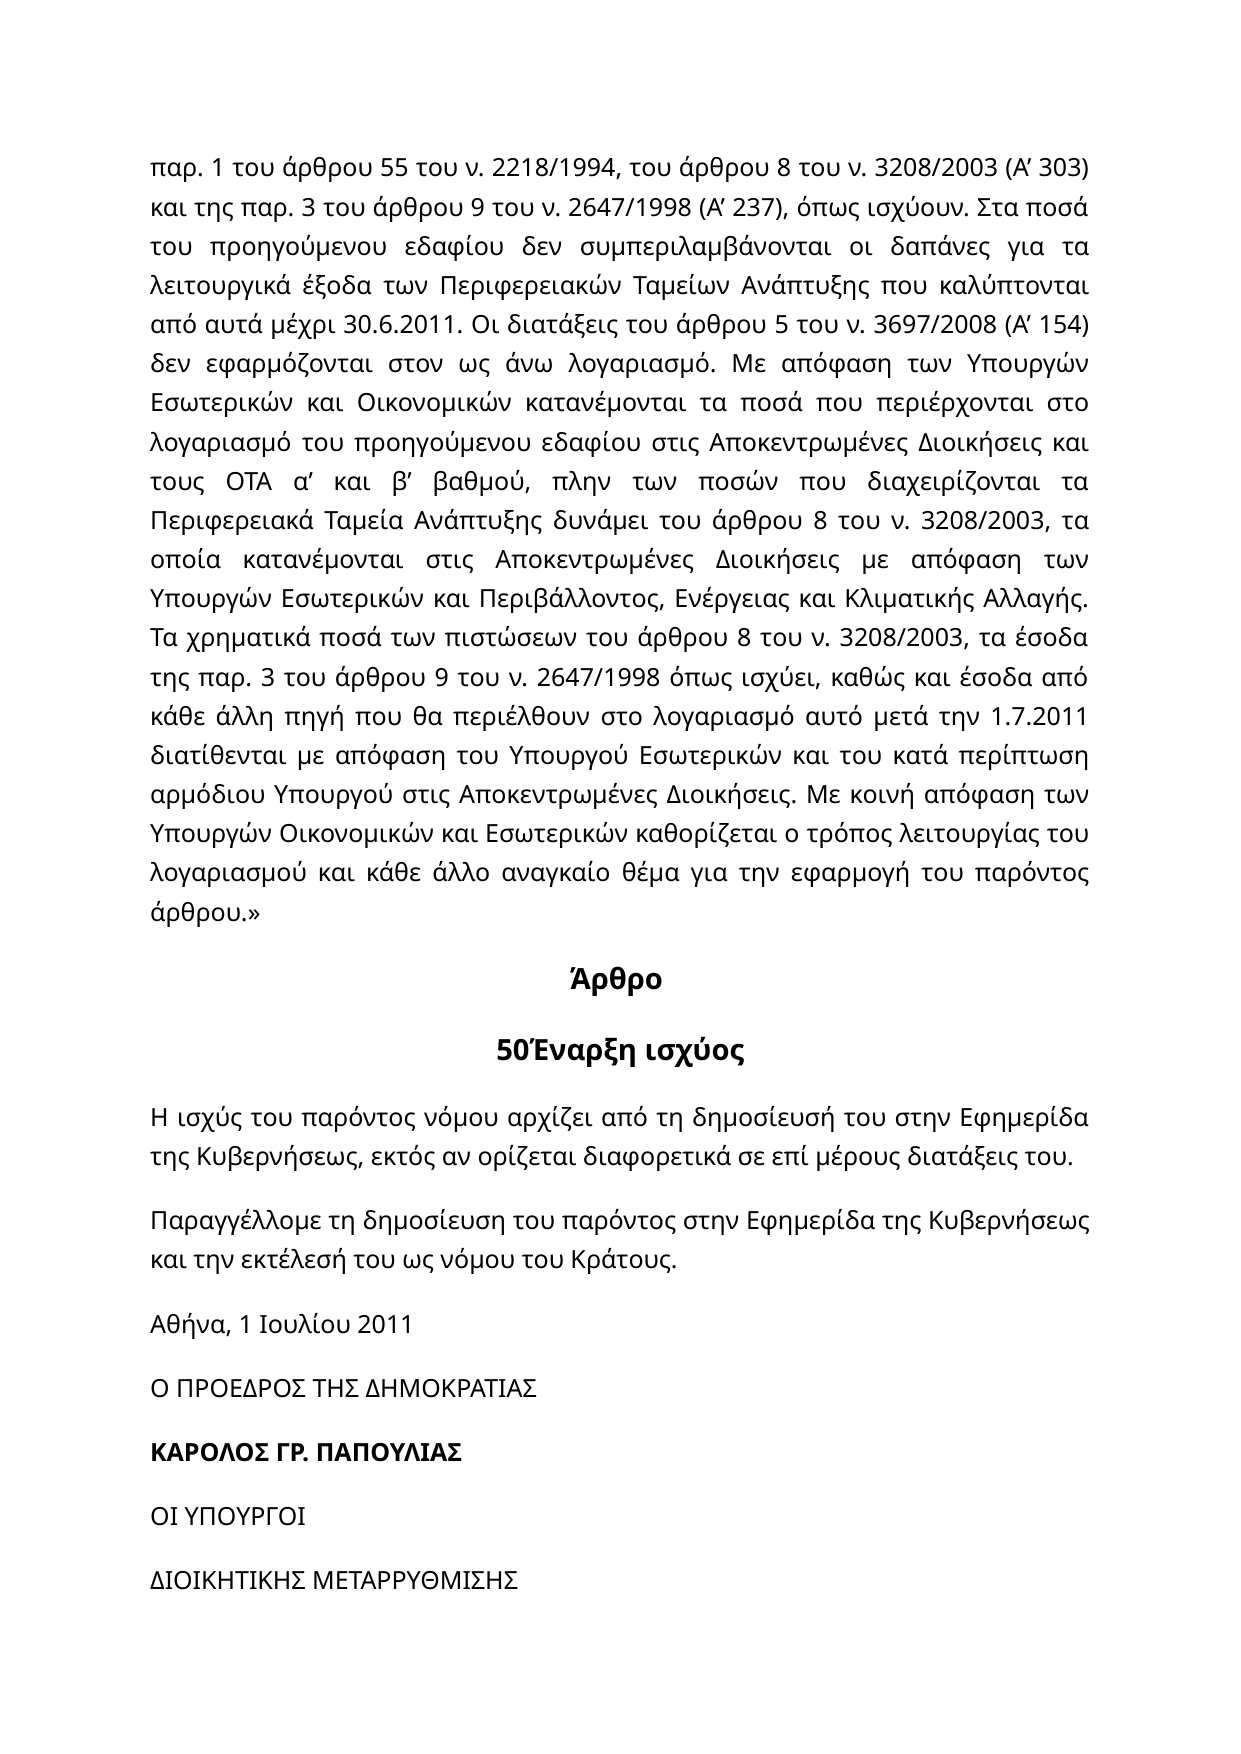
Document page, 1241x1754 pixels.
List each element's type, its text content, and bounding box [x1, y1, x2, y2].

text ΔΙΟΙΚΗΤΙΚΗΣ ΜΕΤΑΡΡΥΘΜΙΣΗΣ [150, 1563, 1090, 1597]
text Ο ΠΡΟΕΔΡΟΣ ΤΗΣ ΔΗΜΟΚΡΑΤΙΑΣ [150, 1370, 1090, 1404]
text ΟΙ ΥΠΟΥΡΓΟΙ [150, 1499, 1090, 1533]
subtitle Άρθρο [150, 958, 1090, 998]
text ΚΑΡΟΛΟΣ ΓΡ. ΠΑΠΟΥΛΙΑΣ [150, 1434, 1090, 1469]
text Η ισχύς του παρόντος νόμου αρχίζει από τη δημοσίευσή του στην Εφημερίδα της Κυβερνήσεως, εκτός αν ορίζεται διαφορετικά σε επί μέρους διατάξεις του. [150, 1099, 1090, 1173]
text παρ. 1 του άρθρου 55 του ν. 2218/1994, του άρθρου 8 του ν. 3208/2003 (Α’ 303) και της παρ. 3 του άρθρου 9 του ν. 2647/1998 (Α’ 237), όπως ισχύουν. Στα ποσά του προηγούμενου εδαφίου δεν συμπεριλαμβάνονται οι δαπάνες για τα λειτουργικά έξοδα των Περιφερειακών Ταμείων Ανάπτυξης που καλύπτονται από αυτά μέχρι 30.6.2011. Οι διατάξεις του άρθρου 5 του ν. 3697/2008 (Α’ 154) δεν εφαρμόζονται στον ως άνω λογαριασμό. Με απόφαση των Υπουργών Εσωτερικών και Οικονομικών κατανέμονται τα ποσά που περιέρχονται στο λογαριασμό του προηγούμενου εδαφίου στις Αποκεντρωμένες Διοικήσεις και τους ΟΤΑ α’ και β’ βαθμού, πλην των ποσών που διαχειρίζονται τα Περιφερειακά Ταμεία Ανάπτυξης δυνάμει του άρθρου 8 του ν. 3208/2003, τα οποία κατανέμονται στις Αποκεντρωμένες Διοικήσεις με απόφαση των Υπουργών Εσωτερικών και Περιβάλλοντος, Ενέργειας και Κλιματικής Αλλαγής. Τα χρηματικά ποσά των πιστώσεων του άρθρου 8 του ν. 3208/2003, τα έσοδα της παρ. 3 του άρθρου 9 του ν. 2647/1998 όπως ισχύει, καθώς και έσοδα από κάθε άλλη πηγή που θα περιέλθουν στο λογαριασμό αυτό μετά την 1.7.2011 διατίθενται με απόφαση του Υπουργού Εσωτερικών και του κατά περίπτωση αρμόδιου Υπουργού στις Αποκεντρωμένες Διοικήσεις. Με κοινή απόφαση των Υπουργών Οικονομικών και Εσωτερικών καθορίζεται ο τρόπος λειτουργίας του λογαριασμού και κάθε άλλο αναγκαίο θέμα για την εφαρμογή του παρόντος άρθρου.» [150, 150, 1090, 928]
text Παραγγέλλομε τη δημοσίευση του παρόντος στην Εφημερίδα της Κυβερνήσεως και την εκτέλεσή του ως νόμου του Κράτους. [150, 1203, 1090, 1276]
subtitle 50Έναρξη ισχύος [150, 1029, 1090, 1069]
text Αθήνα, 1 Ιουλίου 2011 [150, 1306, 1090, 1340]
